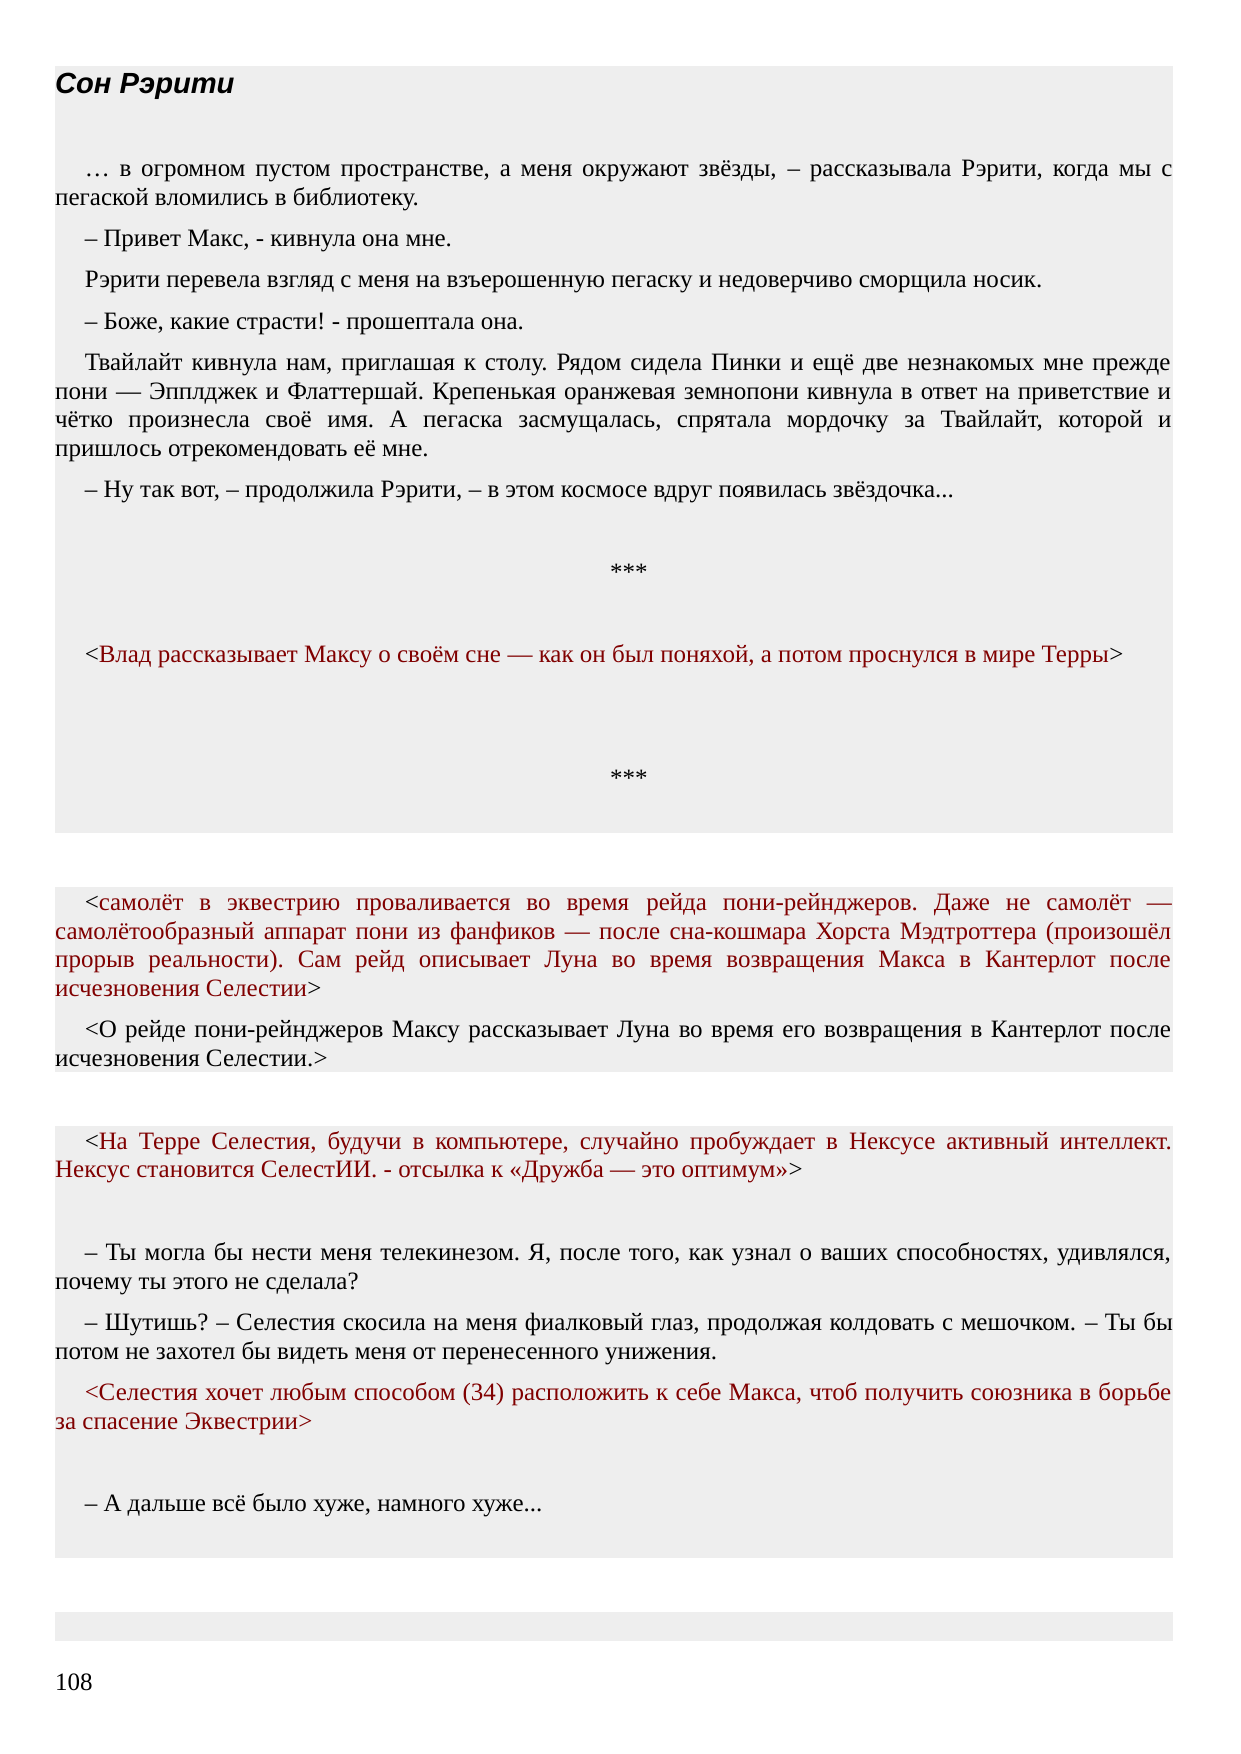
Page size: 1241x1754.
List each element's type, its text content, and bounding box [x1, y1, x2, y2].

text – Боже, какие страсти! - прошептала она. [55, 306, 1173, 334]
text – А дальше всё было хуже, намного хуже... [55, 1488, 1173, 1517]
text *** [55, 763, 1173, 792]
subtitle Сон Рэрити [55, 66, 1173, 99]
text <самолёт в эквестрию проваливается во время рейда пони-рейнджеров. Даже не самолёт — самолётообразный аппарат пони из фанфиков — после сна-кошмара Хорста Мэдтроттера (произошёл прорыв реальности). Сам рейд описывает Луна во время возвращения Макса в Кантерлот после исчезновения Селестии> [55, 887, 1173, 1002]
text Твайлайт кивнула нам, приглашая к столу. Рядом сидела Пинки и ещё две незнакомых мне прежде пони — Эпплджек и Флаттершай. Крепенькая оранжевая земнопони кивнула в ответ на приветствие и чётко произнесла своё имя. А пегаска засмущалась, спрятала мордочку за Твайлайт, которой и пришлось отрекомендовать её мне. [55, 347, 1173, 462]
text – Шутишь? – Селестия скосила на меня фиалковый глаз, продолжая колдовать с мешочком. – Ты бы потом не захотел бы видеть меня от перенесенного унижения. [55, 1307, 1173, 1364]
text <Селестия хочет любым способом (34) расположить к себе Макса, чтоб получить союзника в борьбе за спасение Эквестрии> [55, 1377, 1173, 1434]
text <На Терре Селестия, будучи в компьютере, случайно пробуждает в Нексусе активный интеллект. Нексус становится СелестИИ. - отсылка к «Дружба — это оптимум»> [55, 1126, 1173, 1183]
text Рэрити перевела взгляд с меня на взъерошенную пегаску и недоверчиво сморщила носик. [55, 264, 1173, 293]
text – Ну так вот, – продолжила Рэрити, – в этом космосе вдруг появилась звёздочка... [55, 474, 1173, 503]
text *** [55, 557, 1173, 586]
text <О рейде пони-рейнджеров Максу рассказывает Луна во время его возвращения в Кантерлот после исчезновения Селестии.> [55, 1014, 1173, 1072]
text – Ты могла бы нести меня телекинезом. Я, после того, как узнал о ваших способностях, удивлялся, почему ты этого не сделала? [55, 1237, 1173, 1294]
text … в огромном пустом пространстве, а меня окружают звёзды, – рассказывала Рэрити, когда мы с пегаской вломились в библиотеку. [55, 153, 1173, 211]
text – Привет Макс, - кивнула она мне. [55, 223, 1173, 252]
text <Влад рассказывает Максу о своём сне — как он был поняхой, а потом проснулся в мире Терры> [55, 639, 1173, 668]
